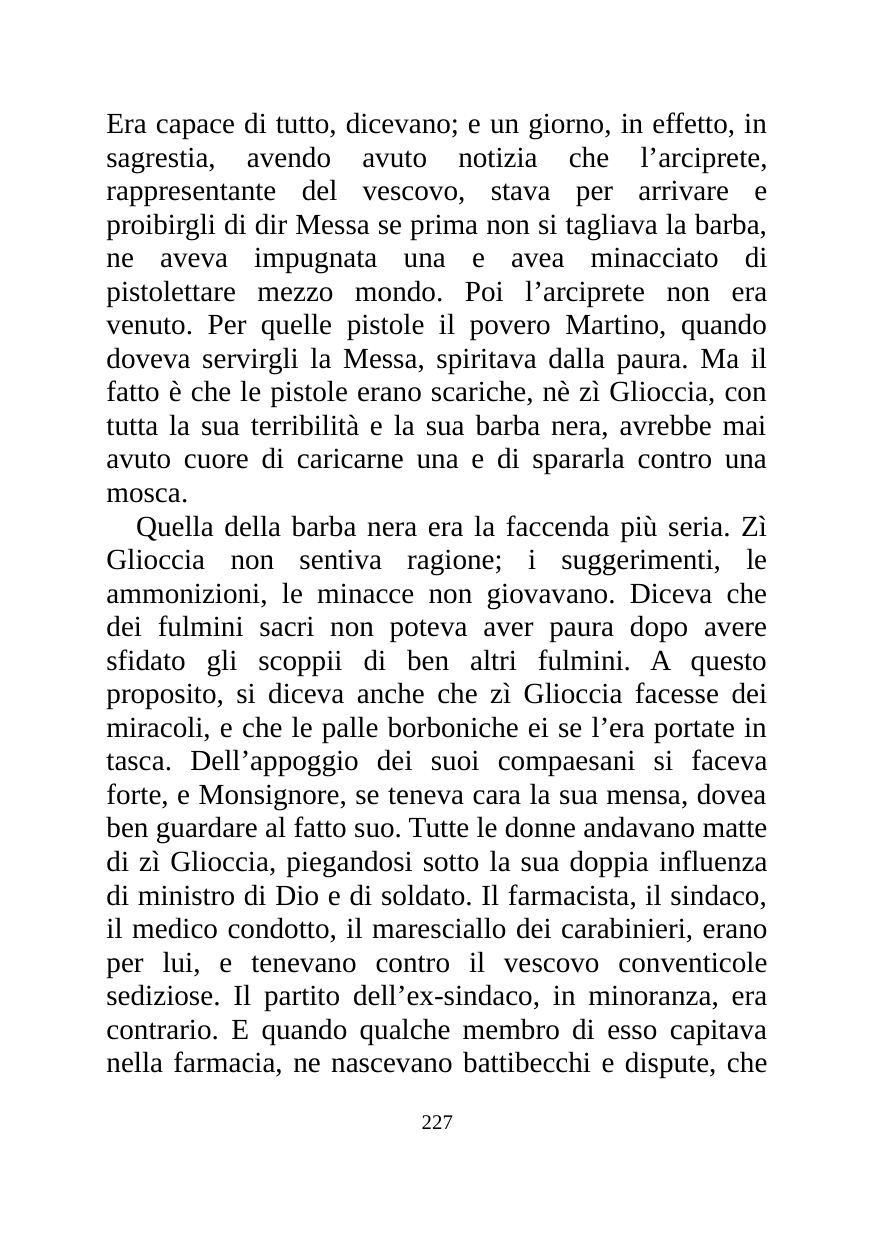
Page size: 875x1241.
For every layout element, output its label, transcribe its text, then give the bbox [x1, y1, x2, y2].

text Era capace di tutto, dicevano; e un giorno, in effetto, in sagrestia, avendo avuto notizia che l’arciprete, rappresentante del vescovo, stava per arrivare e proibirgli di dir Messa se prima non si tagliava la barba, ne aveva impugnata una e avea minacciato di pistolettare mezzo mondo. Poi l’arciprete non era venuto. Per quelle pistole il povero Martino, quando doveva servirgli la Messa, spiritava dalla paura. Ma il fatto è che le pistole erano scariche, nè zì Glioccia, con tutta la sua terribilità e la sua barba nera, avrebbe mai avuto cuore di caricarne una e di spararla contro una mosca. [106, 106, 768, 509]
text Quella della barba nera era la faccenda più seria. Zì Glioccia non sentiva ragione; i suggerimenti, le ammonizioni, le minacce non giovavano. Diceva che dei fulmini sacri non poteva aver paura dopo avere sfidato gli scoppii di ben altri fulmini. A questo proposito, si diceva anche che zì Glioccia facesse dei miracoli, e che le palle borboniche ei se l’era portate in tasca. Dell’appoggio dei suoi compaesani si faceva forte, e Monsignore, se teneva cara la sua mensa, dovea ben guardare al fatto suo. Tutte le donne andavano matte di zì Glioccia, piegandosi sotto la sua doppia influenza di ministro di Dio e di soldato. Il farmacista, il sindaco, il medico condotto, il maresciallo dei carabinieri, erano per lui, e tenevano contro il vescovo conventicole sediziose. Il partito dell’ex-sindaco, in minoranza, era contrario. E quando qualche membro di esso capitava nella farmacia, ne nascevano battibecchi e dispute, che [106, 509, 768, 1079]
